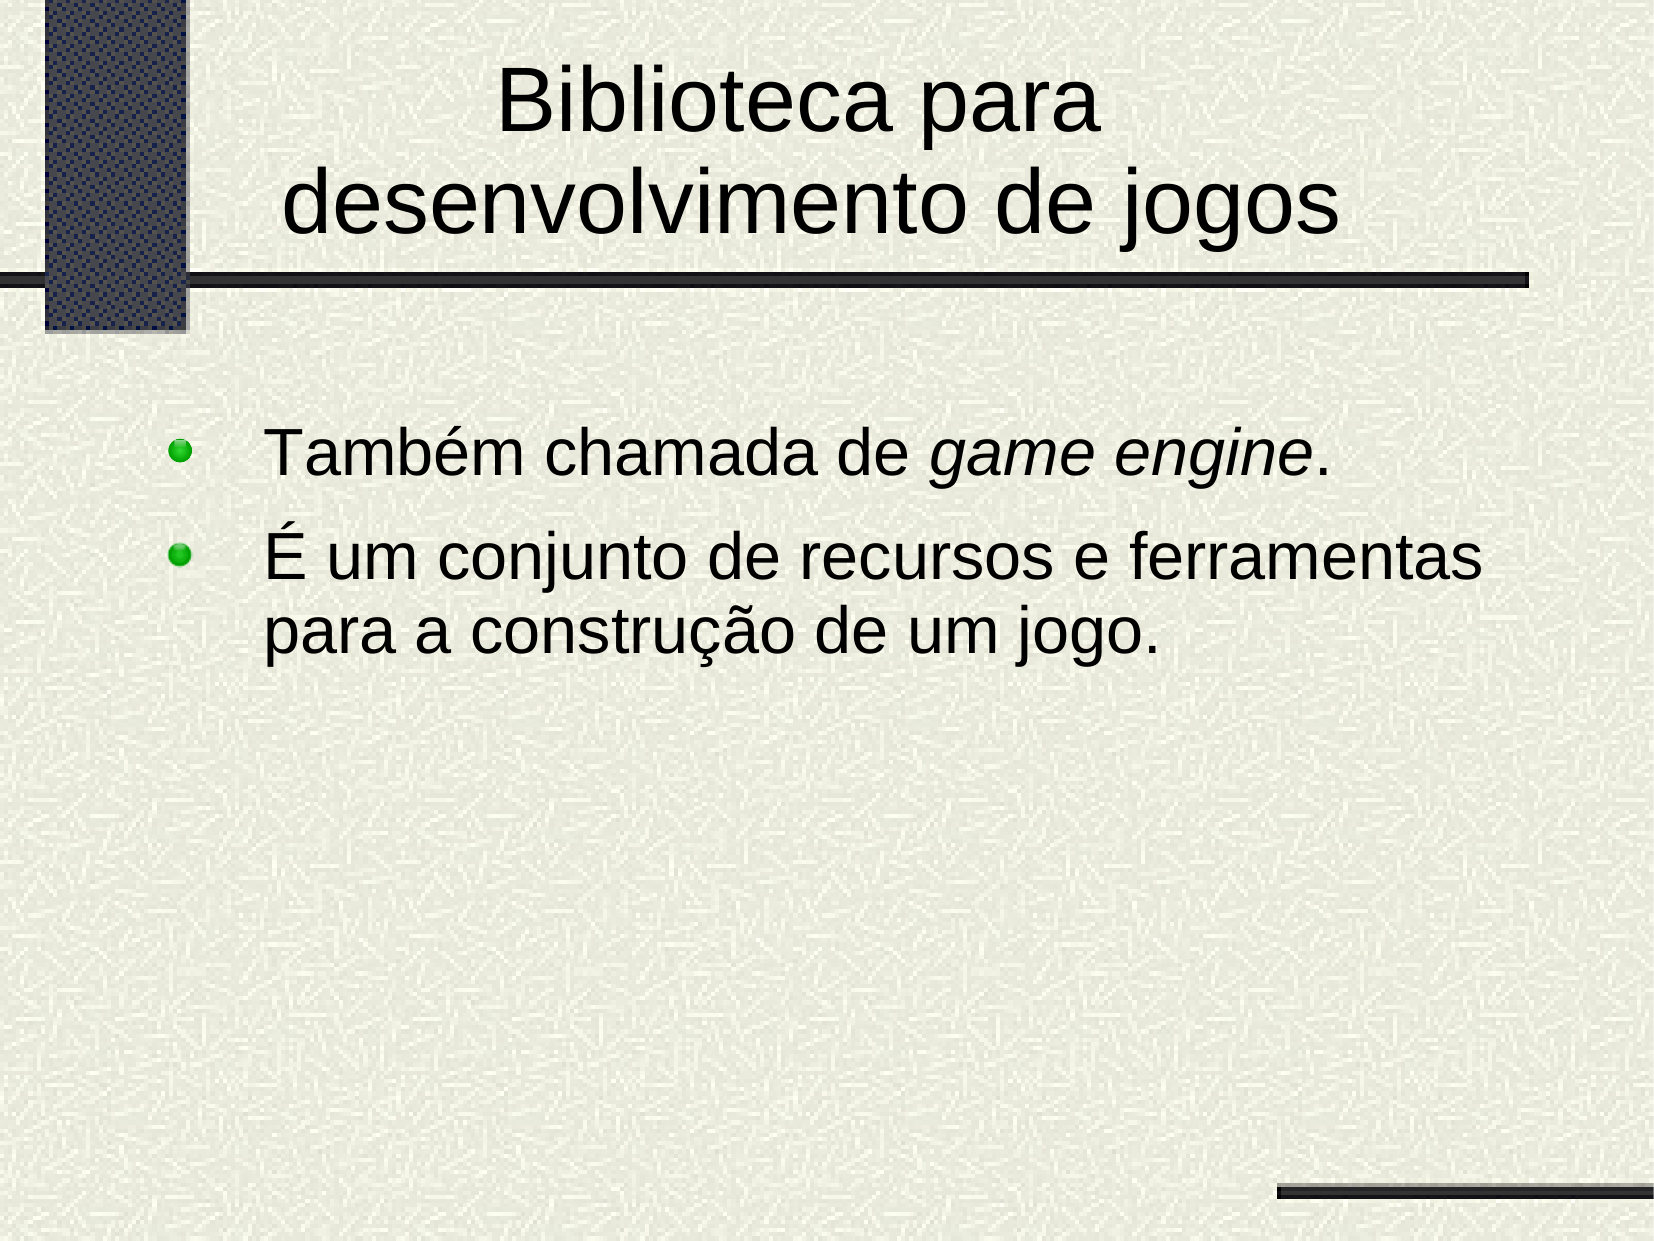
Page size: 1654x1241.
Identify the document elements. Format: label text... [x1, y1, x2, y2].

picture [0, 0, 1654, 1241]
text_box Também chamada de game engine. É um conjunto de recursos e ferramentas para a construção de um jogo. [141, 302, 1506, 1016]
text_box Biblioteca para desenvolvimento de jogos [118, 45, 1506, 253]
